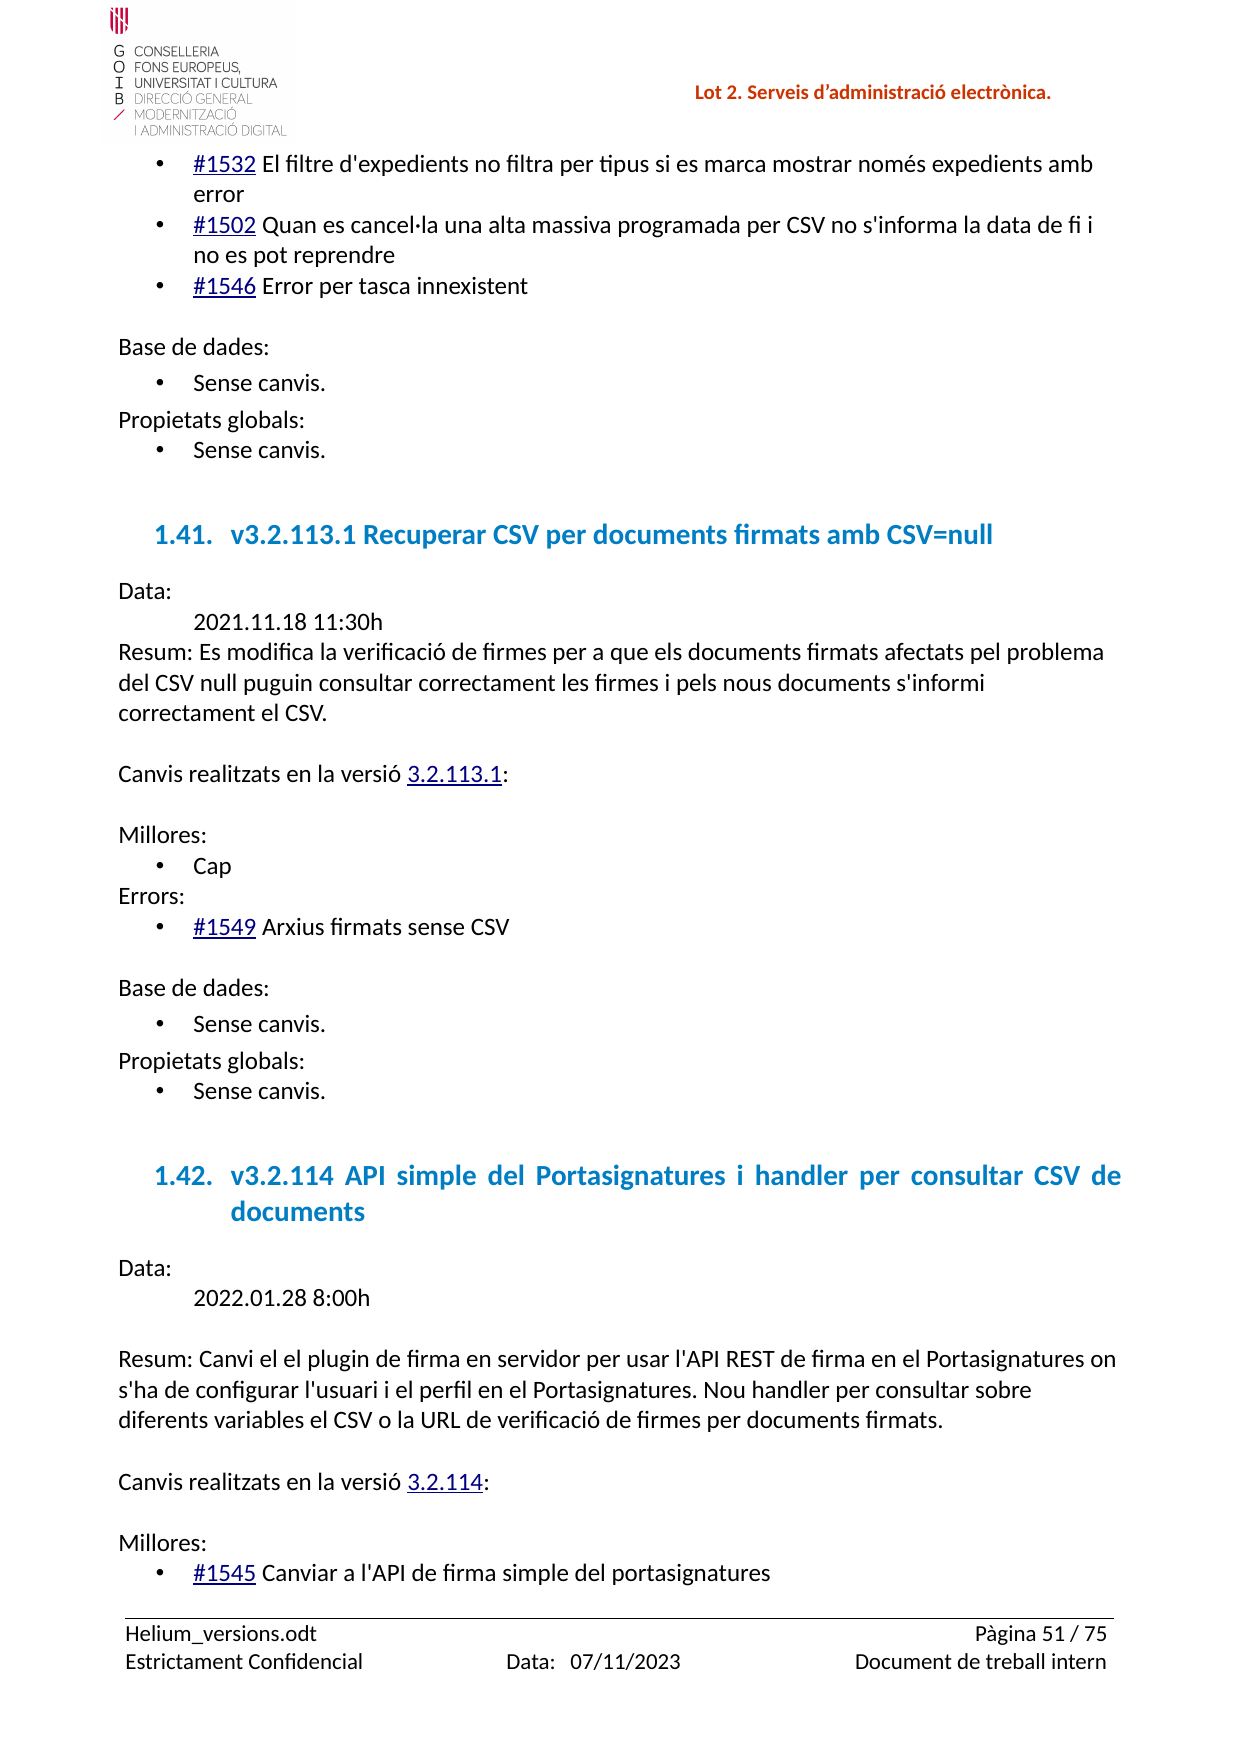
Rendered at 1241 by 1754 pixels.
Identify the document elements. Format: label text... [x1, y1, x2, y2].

text Data: [118, 575, 1122, 606]
picture [100, 0, 297, 144]
list Sense canvis. [156, 1008, 1122, 1039]
text Resum: Es modifica la verificació de firmes per a que els documents firmats afectats pel problema del CSV null puguin consultar correctament les firmes i pels nous documents s'informi correctament el CSV. [118, 636, 1122, 728]
subtitle v3.2.113.1 Recuperar CSV per documents firmats amb CSV=null [153, 516, 1122, 552]
list #1502 Quan es cancel·la una alta massiva programada per CSV no s'informa la data de fi i no es pot reprendre [156, 209, 1122, 270]
text Propietats globals: [118, 1045, 1122, 1075]
text Propietats globals: [118, 404, 1122, 434]
text Base de dades: [118, 972, 1122, 1002]
list #1545 Canviar a l'API de firma simple del portasignatures [156, 1557, 1122, 1588]
text Base de dades: [118, 331, 1122, 361]
list Sense canvis. [156, 434, 1122, 465]
list Sense canvis. [156, 367, 1122, 398]
text 2021.11.18 11:30h [118, 606, 1122, 636]
list #1549 Arxius firmats sense CSV [156, 911, 1122, 941]
text Millores: [118, 819, 1122, 850]
text Canvis realitzats en la versió 3.2.113.1: [118, 758, 1122, 789]
text Canvis realitzats en la versió 3.2.114: [118, 1466, 1122, 1496]
text Errors: [118, 880, 1122, 911]
list Sense canvis. [156, 1075, 1122, 1106]
list #1546 Error per tasca innexistent [156, 270, 1122, 300]
text Resum: Canvi el el plugin de firma en servidor per usar l'API REST de firma en el Portasignatures on s'ha de configurar l'usuari i el perfil en el Portasignatures. Nou handler per consultar sobre diferents variables el CSV o la URL de verificació de firmes per documents firmats. [118, 1343, 1122, 1435]
subtitle v3.2.114 API simple del Portasignatures i handler per consultar CSV de documents [153, 1157, 1122, 1228]
text Data: [118, 1252, 1122, 1282]
list #1532 El filtre d'expedients no filtra per tipus si es marca mostrar només expedients amb error [156, 148, 1122, 209]
text 2022.01.28 8:00h [118, 1282, 1122, 1313]
text Millores: [118, 1527, 1122, 1557]
list Cap [156, 850, 1122, 880]
